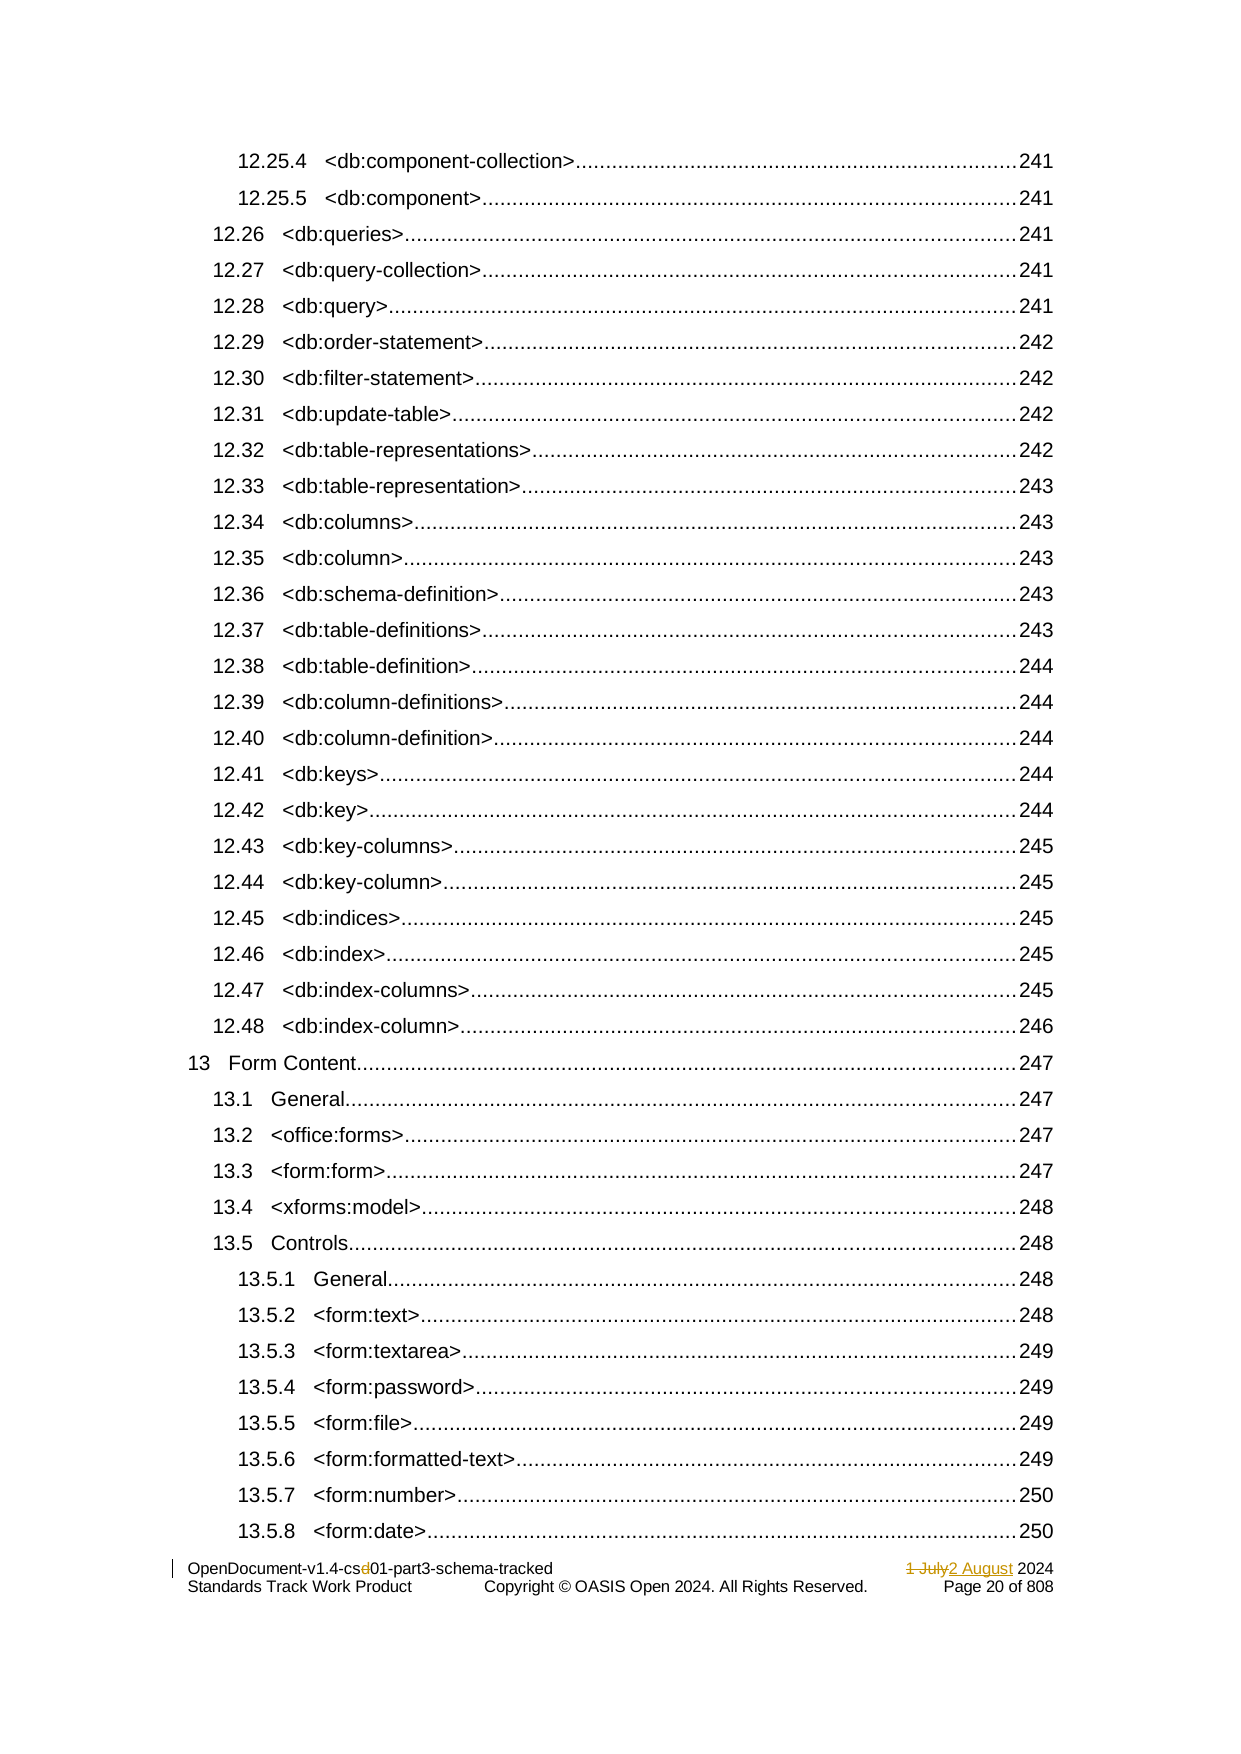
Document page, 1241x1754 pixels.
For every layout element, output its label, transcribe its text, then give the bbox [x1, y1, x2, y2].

text 13.5.3 <form:textarea> 249 [237, 1339, 1053, 1363]
text 12.45 <db:indices> 245 [212, 907, 1053, 930]
text 13.5.8 <form:date> 250 [237, 1519, 1053, 1543]
text 12.39 <db:column-definitions> 244 [212, 691, 1053, 714]
text 12.37 <db:table-definitions> 243 [212, 618, 1053, 642]
text 13.3 <form:form> 247 [212, 1159, 1053, 1183]
text 13.5.4 <form:password> 249 [237, 1375, 1053, 1399]
text 12.38 <db:table-definition> 244 [212, 654, 1053, 678]
text 12.47 <db:index-columns> 245 [212, 979, 1053, 1002]
text 12.44 <db:key-column> 245 [212, 871, 1053, 894]
text 12.42 <db:key> 244 [212, 799, 1053, 822]
text 12.26 <db:queries> 241 [212, 222, 1053, 246]
text 12.31 <db:update-table> 242 [212, 402, 1053, 426]
text 12.33 <db:table-representation> 243 [212, 474, 1053, 498]
text 13.5 Controls 248 [212, 1231, 1053, 1255]
text 13.1 General 247 [212, 1087, 1053, 1111]
text 12.43 <db:key-columns> 245 [212, 835, 1053, 858]
text 12.40 <db:column-definition> 244 [212, 727, 1053, 750]
text 13.4 <xforms:model> 248 [212, 1195, 1053, 1219]
text 13.5.7 <form:number> 250 [237, 1483, 1053, 1507]
text 12.28 <db:query> 241 [212, 294, 1053, 318]
text 13.5.5 <form:file> 249 [237, 1411, 1053, 1435]
text 13.5.1 General 248 [237, 1267, 1053, 1291]
text 12.32 <db:table-representations> 242 [212, 438, 1053, 462]
text 12.29 <db:order-statement> 242 [212, 330, 1053, 354]
text 12.25.4 <db:component-collection> 241 [237, 150, 1053, 173]
text 12.48 <db:index-column> 246 [212, 1015, 1053, 1038]
text 12.30 <db:filter-statement> 242 [212, 366, 1053, 390]
text 13.5.2 <form:text> 248 [237, 1303, 1053, 1327]
text 12.46 <db:index> 245 [212, 943, 1053, 966]
text 13.2 <office:forms> 247 [212, 1123, 1053, 1147]
text 12.36 <db:schema-definition> 243 [212, 582, 1053, 606]
text 12.35 <db:column> 243 [212, 546, 1053, 570]
text 12.41 <db:keys> 244 [212, 763, 1053, 786]
text 12.27 <db:query-collection> 241 [212, 258, 1053, 282]
text 13.5.6 <form:formatted-text> 249 [237, 1447, 1053, 1471]
text 12.25.5 <db:component> 241 [237, 186, 1053, 209]
text 12.34 <db:columns> 243 [212, 510, 1053, 534]
text 13 Form Content 247 [187, 1051, 1053, 1074]
